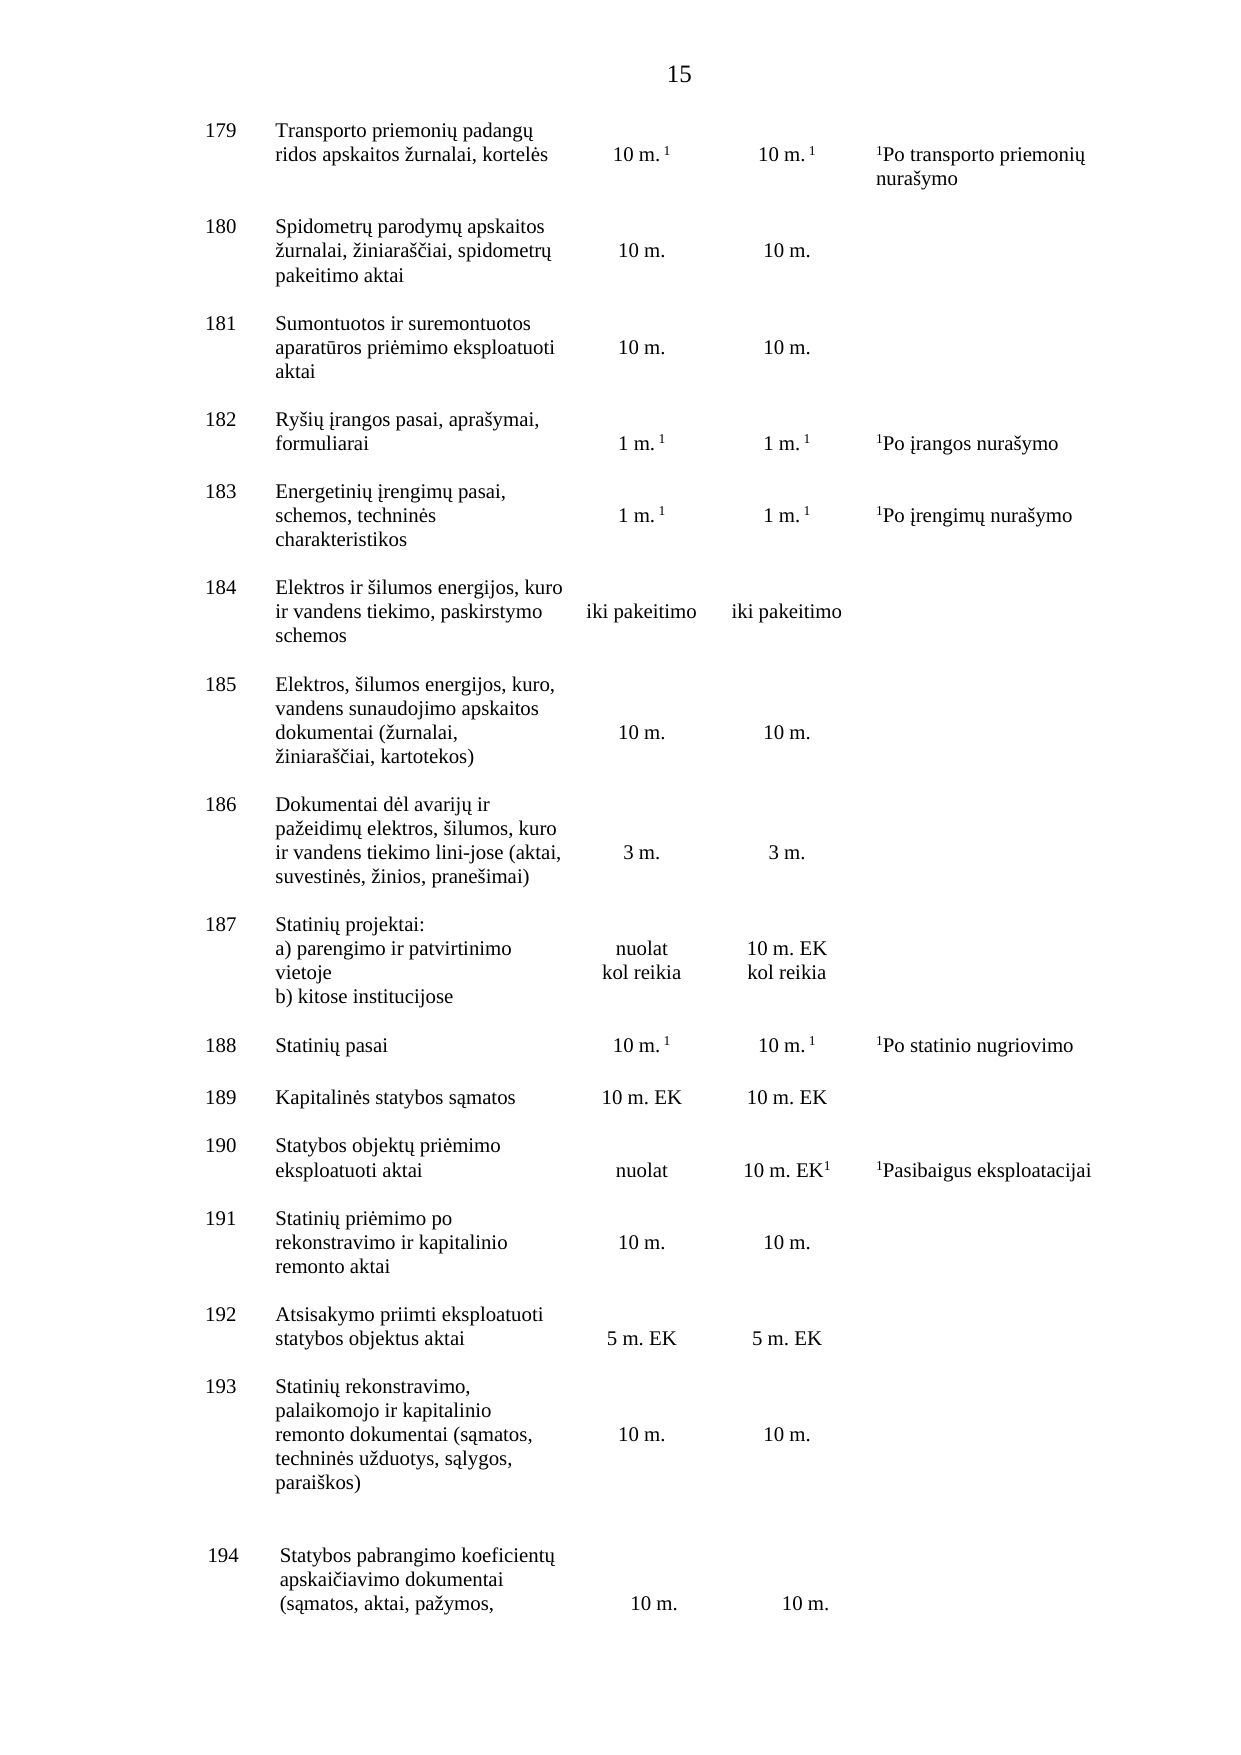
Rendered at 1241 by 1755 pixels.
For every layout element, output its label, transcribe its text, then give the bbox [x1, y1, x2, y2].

table_cell [1194, 768, 1198, 792]
table_cell 3 m. [574, 792, 709, 888]
table_cell 10 m. [574, 214, 709, 287]
table_cell 10 m. 1 [709, 118, 865, 190]
table_cell [1189, 551, 1193, 575]
table_cell [1171, 190, 1175, 214]
table_cell [1198, 455, 1202, 479]
table_cell 10 m. [709, 1206, 865, 1278]
table_cell [574, 1278, 709, 1302]
table_cell [865, 1302, 1166, 1350]
table_cell 1 m. 1 [574, 407, 709, 455]
table_cell [177, 1494, 264, 1518]
table_cell [1185, 1519, 1189, 1542]
table_cell [1161, 768, 1166, 792]
table_cell [1211, 1543, 1219, 1615]
table_cell 1 m. 1 [574, 479, 709, 551]
table_cell [584, 1519, 724, 1542]
table_cell iki pakeitimo [709, 575, 865, 647]
table_cell [1185, 551, 1189, 575]
table_cell [1194, 118, 1198, 190]
table_cell [177, 1061, 264, 1085]
table_cell [709, 1278, 865, 1302]
table_cell 10 m. EK1 [709, 1134, 865, 1182]
table_cell [574, 648, 709, 672]
table_cell [1211, 575, 1219, 647]
table_cell [574, 455, 709, 479]
table_cell 10 m. [574, 672, 709, 768]
table_cell [865, 455, 1171, 479]
table_cell Elektros, šilumos energijos, kuro, vandens sunaudojimo apskaitos dokumentai (žurnalai, žiniaraščiai, kartotekos) [264, 672, 574, 768]
table_cell [1194, 912, 1198, 1008]
table_cell [1189, 648, 1193, 672]
table_cell [1171, 1061, 1175, 1085]
table_cell [1203, 479, 1207, 551]
table_cell [1175, 1061, 1184, 1085]
table_cell 190 [177, 1134, 264, 1182]
table_cell [264, 190, 574, 214]
table_cell [1185, 383, 1189, 407]
table_cell [264, 1182, 574, 1206]
table_cell [1207, 1033, 1211, 1061]
table_cell [1175, 1519, 1184, 1542]
table_cell Statinių projektai: a) parengimo ir patvirtinimo vietoje b) kitose institucijose [264, 912, 574, 1008]
table_cell [1189, 1033, 1193, 1061]
table_cell [1211, 383, 1219, 407]
table_cell [709, 1061, 865, 1085]
table_cell [1211, 1494, 1219, 1518]
table_cell [1198, 912, 1202, 1008]
table_cell [865, 792, 1161, 888]
table_cell [1207, 1085, 1211, 1109]
table_cell [1203, 1134, 1207, 1182]
table_cell [1185, 1374, 1189, 1494]
table_cell [865, 551, 1171, 575]
table_cell [1189, 1182, 1193, 1206]
table_cell [1207, 1519, 1211, 1542]
table_cell 191 [177, 1206, 264, 1278]
table_cell [1171, 1543, 1175, 1615]
table_cell [1171, 287, 1175, 311]
table_cell [1198, 1009, 1202, 1032]
table_cell [264, 1494, 574, 1518]
table_cell [1171, 1085, 1175, 1109]
table_cell [1171, 479, 1175, 551]
table_cell [1166, 1494, 1171, 1518]
table_cell 193 [177, 1374, 264, 1494]
table_cell 10 m. 1 [709, 1033, 865, 1061]
table_cell [1198, 407, 1202, 455]
table_cell [865, 1350, 1166, 1374]
table_cell 10 m. [574, 1374, 709, 1494]
table_cell [1171, 311, 1175, 383]
table_cell 10 m. [709, 311, 865, 383]
table_cell [1207, 190, 1211, 214]
table_cell Statybos objektų priėmimo eksploatuoti aktai [264, 1134, 574, 1182]
table_cell [1207, 672, 1211, 768]
table_cell [1189, 1302, 1193, 1350]
table_cell [1194, 1494, 1198, 1518]
table_cell 188 [177, 1033, 264, 1061]
table_cell 10 m. [709, 672, 865, 768]
table_cell [1194, 1519, 1198, 1542]
table_cell [1194, 1085, 1198, 1109]
table_cell [177, 1350, 264, 1374]
table_cell 181 [177, 311, 264, 383]
table_cell [1207, 1061, 1211, 1085]
table_cell [574, 888, 709, 912]
table_cell [1207, 1374, 1211, 1494]
table_cell [1207, 383, 1211, 407]
table_cell [1166, 1182, 1171, 1206]
table_cell [1198, 1033, 1202, 1061]
table_cell [1203, 1109, 1207, 1133]
table_cell [1194, 888, 1198, 912]
table_cell [1171, 1109, 1175, 1133]
table_cell 180 [177, 214, 264, 287]
table_cell [1189, 1543, 1193, 1615]
table_cell 186 [177, 792, 264, 888]
table_cell [1194, 648, 1198, 672]
table_cell [1198, 311, 1202, 383]
table_cell [1203, 912, 1207, 1008]
table_cell [574, 551, 709, 575]
table_cell [1198, 1494, 1202, 1518]
table_cell [269, 1519, 584, 1542]
table_cell [177, 455, 264, 479]
table_cell [1198, 551, 1202, 575]
table_cell [177, 287, 264, 311]
table_cell [1203, 888, 1207, 912]
table_cell [1185, 1033, 1189, 1061]
table_cell [1207, 551, 1211, 575]
table_cell 5 m. EK [709, 1302, 865, 1350]
table_cell [1203, 383, 1207, 407]
table_cell Atsisakymo priimti eksploatuoti statybos objektus aktai [264, 1302, 574, 1350]
table_cell [1203, 1543, 1207, 1615]
table_cell 10 m. [574, 311, 709, 383]
table_cell [1207, 1182, 1211, 1206]
table_cell 182 [177, 407, 264, 455]
table_cell [865, 888, 1161, 912]
table_cell [1171, 1182, 1175, 1206]
table_cell [1198, 1182, 1202, 1206]
table_cell [865, 1182, 1166, 1206]
table_cell [1175, 1109, 1184, 1133]
table_cell [264, 1350, 574, 1374]
table_cell [865, 1206, 1166, 1278]
table_cell [865, 1278, 1166, 1302]
table_cell [1161, 672, 1166, 768]
table_cell [1189, 407, 1193, 455]
table_cell [1175, 888, 1184, 912]
table_cell [1166, 1350, 1171, 1374]
table_cell [1185, 792, 1189, 888]
table_cell [1203, 455, 1207, 479]
table_cell [1189, 479, 1193, 551]
table_cell 192 [177, 1302, 264, 1350]
table_cell [1207, 1543, 1211, 1615]
table_cell [1189, 1109, 1193, 1133]
table_cell [1166, 1206, 1171, 1278]
table_cell [1171, 1206, 1175, 1278]
table_cell [865, 1374, 1166, 1494]
table_cell [264, 1061, 574, 1085]
table_cell [887, 1543, 1171, 1615]
table_cell [1185, 455, 1189, 479]
table_cell 10 m. EK [574, 1085, 709, 1109]
table_cell [1207, 1134, 1211, 1182]
table_cell [1198, 118, 1202, 190]
table_cell [1198, 1350, 1202, 1374]
table_cell Kapitalinės statybos sąmatos [264, 1085, 574, 1109]
table_cell [1194, 190, 1198, 214]
table_cell [1185, 888, 1189, 912]
table_cell [1198, 383, 1202, 407]
table_cell [1211, 455, 1219, 479]
table_cell [1175, 1009, 1184, 1032]
table_cell [865, 1109, 1166, 1133]
table_cell [264, 287, 574, 311]
table_cell [1175, 768, 1184, 792]
table_cell [1198, 479, 1202, 551]
table_cell [1185, 407, 1189, 455]
table_cell 194 [177, 1543, 268, 1615]
table_cell [1189, 118, 1193, 190]
table_cell 10 m. [709, 1374, 865, 1494]
table_cell [1185, 287, 1189, 311]
table_cell [1175, 551, 1184, 575]
table_cell [1189, 311, 1193, 383]
table_cell [1175, 311, 1184, 383]
table_cell [1171, 1009, 1175, 1032]
table_cell [1171, 648, 1175, 672]
table_cell [709, 1350, 865, 1374]
table_cell [574, 1109, 709, 1133]
table_cell [264, 1278, 574, 1302]
table_cell 185 [177, 672, 264, 768]
table_cell [177, 190, 264, 214]
table_cell Dokumentai dėl avarijų ir pažeidimų elektros, šilumos, kuro ir vandens tiekimo lini-jose (aktai, suvestinės, žinios, pranešimai) [264, 792, 574, 888]
table_cell [1211, 1278, 1219, 1302]
table_cell [1189, 214, 1193, 287]
table_cell [1203, 1033, 1207, 1061]
table_cell [1189, 383, 1193, 407]
table_cell [1198, 792, 1202, 888]
table_cell 10 m. [709, 214, 865, 287]
table_cell [709, 768, 865, 792]
table_cell [1194, 1302, 1198, 1350]
table_cell [1175, 1085, 1184, 1109]
table_cell 10 m. [724, 1543, 887, 1615]
table_cell [865, 214, 1171, 287]
table_cell [1185, 479, 1189, 551]
table_cell [709, 1109, 865, 1133]
table_cell [1175, 1543, 1184, 1615]
table_cell [1194, 311, 1198, 383]
table_cell [865, 1085, 1166, 1109]
table_cell [1203, 1374, 1207, 1494]
table_cell [1211, 190, 1219, 214]
table_cell [865, 768, 1161, 792]
table_cell [1171, 383, 1175, 407]
table_cell [1211, 1109, 1219, 1133]
table_cell [1161, 648, 1166, 672]
table_cell [1203, 648, 1207, 672]
table_cell 1 m. 1 [709, 479, 865, 551]
table_cell [1189, 455, 1193, 479]
table_cell [1198, 190, 1202, 214]
table_cell [1211, 792, 1219, 888]
table_cell [865, 648, 1161, 672]
table_cell [1203, 1494, 1207, 1518]
table_cell [1189, 1085, 1193, 1109]
table_cell [1211, 551, 1219, 575]
table_cell [1171, 551, 1175, 575]
table_cell [865, 672, 1161, 768]
table_cell [1211, 118, 1219, 190]
table_cell [1194, 1182, 1198, 1206]
table_cell nuolat kol reikia [574, 912, 709, 1008]
table_cell [1207, 1278, 1211, 1302]
table_cell [574, 1009, 709, 1032]
table_cell [574, 768, 709, 792]
table_cell [1166, 1033, 1171, 1061]
table_cell 189 [177, 1085, 264, 1109]
table_cell [1207, 575, 1211, 647]
table_cell [1166, 575, 1171, 647]
table_cell [1189, 1009, 1193, 1032]
table_cell [1175, 1278, 1184, 1302]
table_cell 3 m. [709, 792, 865, 888]
table_cell [177, 888, 264, 912]
table_cell [1171, 1302, 1175, 1350]
table_cell [1175, 214, 1184, 287]
table_cell [1185, 1061, 1189, 1085]
table_cell [1194, 214, 1198, 287]
table_cell [1207, 1350, 1211, 1374]
table_cell [1185, 1494, 1189, 1518]
table_cell [1211, 1009, 1219, 1032]
table_cell [865, 1009, 1166, 1032]
table_cell [1175, 383, 1184, 407]
table_cell [1189, 1206, 1193, 1278]
table_cell [1194, 1278, 1198, 1302]
table_cell [1189, 287, 1193, 311]
table_cell [1171, 912, 1175, 1008]
table_cell [1175, 287, 1184, 311]
table_cell [1166, 1109, 1171, 1133]
table_cell [1175, 407, 1184, 455]
table_cell [865, 575, 1161, 647]
table_cell [1185, 648, 1189, 672]
table_cell [1198, 648, 1202, 672]
table_cell [1211, 1350, 1219, 1374]
table_cell [1194, 479, 1198, 551]
table_cell [1194, 1374, 1198, 1494]
table_cell [1194, 1543, 1198, 1615]
table_cell [1203, 1061, 1207, 1085]
table_cell [1194, 792, 1198, 888]
table_cell [574, 1350, 709, 1374]
table_cell [1175, 1494, 1184, 1518]
table_cell 5 m. EK [574, 1302, 709, 1350]
table_cell [709, 383, 865, 407]
table_cell [1194, 551, 1198, 575]
table_cell [1171, 1033, 1175, 1061]
table_cell [1211, 648, 1219, 672]
table_cell Spidometrų parodymų apskaitos žurnalai, žiniaraščiai, spidometrų pakeitimo aktai [264, 214, 574, 287]
table_cell [574, 287, 709, 311]
table_cell [574, 190, 709, 214]
table_cell [1211, 479, 1219, 551]
table_cell [1211, 407, 1219, 455]
table_cell iki pakeitimo [574, 575, 709, 647]
table_cell [1203, 672, 1207, 768]
table_cell [1198, 1061, 1202, 1085]
table_cell [1166, 1085, 1171, 1109]
table_cell [1185, 768, 1189, 792]
table_cell [1175, 575, 1184, 647]
table_cell Energetinių įrengimų pasai, schemos, techninės charakteristikos [264, 479, 574, 551]
table_cell [177, 1109, 264, 1133]
table_cell [177, 1278, 264, 1302]
table_cell [574, 1182, 709, 1206]
table_cell [1198, 672, 1202, 768]
table_cell [1211, 1302, 1219, 1350]
table_cell [1166, 1134, 1171, 1182]
table_cell [1166, 792, 1171, 888]
table_cell [1175, 479, 1184, 551]
table_cell [1194, 1061, 1198, 1085]
table_cell [1161, 888, 1166, 912]
table_cell 179 [177, 118, 264, 190]
table_cell [1198, 1543, 1202, 1615]
table_cell [1211, 672, 1219, 768]
table_cell [1198, 1374, 1202, 1494]
table_cell [1185, 1278, 1189, 1302]
table_cell [865, 311, 1171, 383]
table_cell [709, 455, 865, 479]
table_cell [1175, 1374, 1184, 1494]
table_cell [1189, 672, 1193, 768]
table_cell [1207, 1302, 1211, 1350]
table_cell [1203, 1206, 1207, 1278]
table_cell [1211, 287, 1219, 311]
table_cell [1203, 575, 1207, 647]
table_cell [1198, 287, 1202, 311]
table_cell [1166, 1009, 1171, 1032]
table_cell [865, 190, 1171, 214]
table_cell [1171, 118, 1175, 190]
table_cell 184 [177, 575, 264, 647]
table_cell [1166, 768, 1171, 792]
table_cell [1194, 672, 1198, 768]
table_cell [1207, 287, 1211, 311]
table_cell [1203, 287, 1207, 311]
table_cell [1194, 407, 1198, 455]
table_cell [177, 1182, 264, 1206]
table_cell [1203, 214, 1207, 287]
table_cell [1198, 214, 1202, 287]
table_cell [1198, 1109, 1202, 1133]
table_cell [1166, 648, 1171, 672]
table_cell [709, 287, 865, 311]
table_cell [1194, 1009, 1198, 1032]
table_cell [1189, 1061, 1193, 1085]
table_cell 10 m. EK kol reikia [709, 912, 865, 1008]
table_cell [1194, 383, 1198, 407]
table_cell [1166, 1061, 1171, 1085]
table_cell [1185, 1182, 1189, 1206]
table_cell 1Pasibaigus eksploatacijai [865, 1134, 1166, 1182]
table_cell [1203, 551, 1207, 575]
table_cell [865, 383, 1171, 407]
table_cell [1185, 912, 1189, 1008]
table_cell [1198, 1206, 1202, 1278]
table_cell [709, 190, 865, 214]
table_cell Statinių pasai [264, 1033, 574, 1061]
table_cell [264, 1109, 574, 1133]
table_cell [1185, 190, 1189, 214]
table_cell [1198, 1085, 1202, 1109]
table_cell [1198, 1134, 1202, 1182]
table_cell [1189, 190, 1193, 214]
table_cell 1Po įrengimų nurašymo [865, 479, 1171, 551]
table_cell [1211, 912, 1219, 1008]
table_cell [177, 383, 264, 407]
table_cell [1189, 1374, 1193, 1494]
table_cell [264, 888, 574, 912]
table_cell [1194, 287, 1198, 311]
table_cell [1185, 1350, 1189, 1374]
table_cell [709, 1182, 865, 1206]
table_cell [1185, 1085, 1189, 1109]
table_cell [1211, 1206, 1219, 1278]
table_cell [709, 1009, 865, 1032]
table_cell [1198, 1278, 1202, 1302]
table_cell [1211, 1134, 1219, 1182]
table_cell Statinių rekonstravimo, palaikomojo ir kapitalinio remonto dokumentai (sąmatos, techninės užduotys, sąlygos, paraiškos) [264, 1374, 574, 1494]
table_cell 1Po statinio nugriovimo [865, 1033, 1166, 1061]
table_cell [1171, 1374, 1175, 1494]
table_cell [1185, 1009, 1189, 1032]
table_cell [1175, 455, 1184, 479]
table_cell [1189, 575, 1193, 647]
table_cell [1171, 455, 1175, 479]
table_cell [865, 1494, 1166, 1518]
table_cell [1175, 672, 1184, 768]
table_cell [724, 1519, 887, 1542]
table_cell Statinių priėmimo po rekonstravimo ir kapitalinio remonto aktai [264, 1206, 574, 1278]
table_cell [1203, 1182, 1207, 1206]
table_cell [264, 383, 574, 407]
table_cell [1171, 1350, 1175, 1374]
table_cell 10 m. EK [709, 1085, 865, 1109]
table_cell [264, 455, 574, 479]
table_cell [1198, 575, 1202, 647]
table_cell [887, 1519, 1171, 1542]
table_cell nuolat [574, 1134, 709, 1182]
table_cell Statybos pabrangimo koeficientų apskaičiavimo dokumentai (sąmatos, aktai, pažymos, [269, 1543, 584, 1615]
table_cell [574, 1061, 709, 1085]
table_cell 1 m. 1 [709, 407, 865, 455]
table_cell [1189, 1350, 1193, 1374]
table_cell [1185, 1302, 1189, 1350]
table_cell [1189, 888, 1193, 912]
table_cell [1161, 575, 1166, 647]
table_cell [865, 912, 1166, 1008]
table_cell [1198, 768, 1202, 792]
table_cell [574, 383, 709, 407]
table_cell Sumontuotos ir suremontuotos aparatūros priėmimo eksploatuoti aktai [264, 311, 574, 383]
table_cell [1203, 1085, 1207, 1109]
table_cell [1207, 311, 1211, 383]
table_cell [1185, 1134, 1189, 1182]
table_cell [1171, 214, 1175, 287]
table_cell [1207, 888, 1211, 912]
table_cell [1175, 912, 1184, 1008]
table_cell 10 m. 1 [574, 118, 709, 190]
table_cell [1171, 792, 1175, 888]
table_cell [1203, 407, 1207, 455]
table_cell [1207, 407, 1211, 455]
table_cell [1185, 1543, 1189, 1615]
table_cell [264, 648, 574, 672]
table_cell [1194, 1350, 1198, 1374]
table_cell [1166, 912, 1171, 1008]
table_cell 10 m. 1 [574, 1033, 709, 1061]
table_cell [1175, 792, 1184, 888]
table_cell [1211, 888, 1219, 912]
table_cell [1203, 1302, 1207, 1350]
table_cell [1166, 888, 1171, 912]
table_cell [1203, 190, 1207, 214]
table_cell 1Po įrangos nurašymo [865, 407, 1171, 455]
table_cell [1185, 1109, 1189, 1133]
table_cell [264, 551, 574, 575]
table_cell [1207, 118, 1211, 190]
table_cell [709, 888, 865, 912]
table_cell [1203, 1278, 1207, 1302]
table_cell [1189, 1494, 1193, 1518]
table_cell [865, 287, 1171, 311]
table_cell [1203, 768, 1207, 792]
table_cell [1185, 214, 1189, 287]
table_cell [1198, 1302, 1202, 1350]
table_cell [1194, 1033, 1198, 1061]
table_cell [1211, 1061, 1219, 1085]
table_cell [1175, 1206, 1184, 1278]
table_cell 183 [177, 479, 264, 551]
table_cell [709, 1494, 865, 1518]
table_cell [1166, 1374, 1171, 1494]
table_cell [264, 768, 574, 792]
table_cell [1203, 1519, 1207, 1542]
table_cell [1185, 575, 1189, 647]
table_cell [1211, 311, 1219, 383]
table_cell [1198, 888, 1202, 912]
table_cell [1175, 190, 1184, 214]
table_cell [1211, 214, 1219, 287]
table_cell [1194, 1206, 1198, 1278]
table_cell [1171, 888, 1175, 912]
table_cell [1189, 768, 1193, 792]
table_cell [1207, 455, 1211, 479]
table_cell [177, 1009, 264, 1032]
table_cell [1161, 792, 1166, 888]
table_cell [1207, 1109, 1211, 1133]
table_cell [1207, 768, 1211, 792]
table_cell [1194, 1134, 1198, 1182]
table_cell [177, 1519, 268, 1542]
table_cell 1Po transporto priemonių nurašymo [865, 118, 1171, 190]
table_cell [1211, 1085, 1219, 1109]
table_cell [1185, 118, 1189, 190]
table_cell [1175, 118, 1184, 190]
table_cell [865, 1061, 1166, 1085]
table_cell [1171, 575, 1175, 647]
table_cell [574, 1494, 709, 1518]
table_cell [1175, 1350, 1184, 1374]
table_cell [1203, 792, 1207, 888]
table_cell [1211, 768, 1219, 792]
table_cell [1166, 1278, 1171, 1302]
table_cell [1189, 1278, 1193, 1302]
table_cell [1171, 768, 1175, 792]
table_cell [1203, 118, 1207, 190]
table_cell [1203, 311, 1207, 383]
table_cell [1189, 912, 1193, 1008]
table_cell [1194, 575, 1198, 647]
table_cell 10 m. [574, 1206, 709, 1278]
table_cell [1185, 1206, 1189, 1278]
table_cell [1207, 1206, 1211, 1278]
table_cell Ryšių įrangos pasai, aprašymai, formuliarai [264, 407, 574, 455]
table_cell [1175, 1302, 1184, 1350]
table_cell [264, 1009, 574, 1032]
table_cell [1207, 792, 1211, 888]
table_cell [1207, 1009, 1211, 1032]
table_cell [1185, 311, 1189, 383]
table_cell [1194, 455, 1198, 479]
table_cell [1166, 1302, 1171, 1350]
table_cell [1211, 1182, 1219, 1206]
table_cell [1175, 1182, 1184, 1206]
table_cell [1207, 1494, 1211, 1518]
table_cell [1166, 672, 1171, 768]
table_cell [1189, 792, 1193, 888]
table_cell [1171, 1494, 1175, 1518]
table_cell [1171, 1278, 1175, 1302]
table_cell [1175, 1134, 1184, 1182]
table_cell [1207, 648, 1211, 672]
table_cell Transporto priemonių padangų ridos apskaitos žurnalai, kortelės [264, 118, 574, 190]
table_cell [709, 648, 865, 672]
table_cell [1203, 1350, 1207, 1374]
table_cell [1171, 1134, 1175, 1182]
table_cell 10 m. [584, 1543, 724, 1615]
table_cell [177, 551, 264, 575]
table_cell [1185, 672, 1189, 768]
table_cell [1207, 214, 1211, 287]
table_cell [1211, 1033, 1219, 1061]
table_cell [177, 648, 264, 672]
table_cell [1198, 1519, 1202, 1542]
table_cell 187 [177, 912, 264, 1008]
table_cell [1194, 1109, 1198, 1133]
table_cell [1175, 1033, 1184, 1061]
table_cell [177, 768, 264, 792]
table_cell [1211, 1519, 1219, 1542]
table_cell [1189, 1134, 1193, 1182]
table_cell [1171, 672, 1175, 768]
table_cell [1171, 1519, 1175, 1542]
table_cell [1207, 479, 1211, 551]
table_cell [1207, 912, 1211, 1008]
table_cell [709, 551, 865, 575]
table_cell [1211, 1374, 1219, 1494]
table_cell [1171, 407, 1175, 455]
table_cell [1175, 648, 1184, 672]
table_cell [1203, 1009, 1207, 1032]
table_cell [1189, 1519, 1193, 1542]
table_cell Elektros ir šilumos energijos, kuro ir vandens tiekimo, paskirstymo schemos [264, 575, 574, 647]
